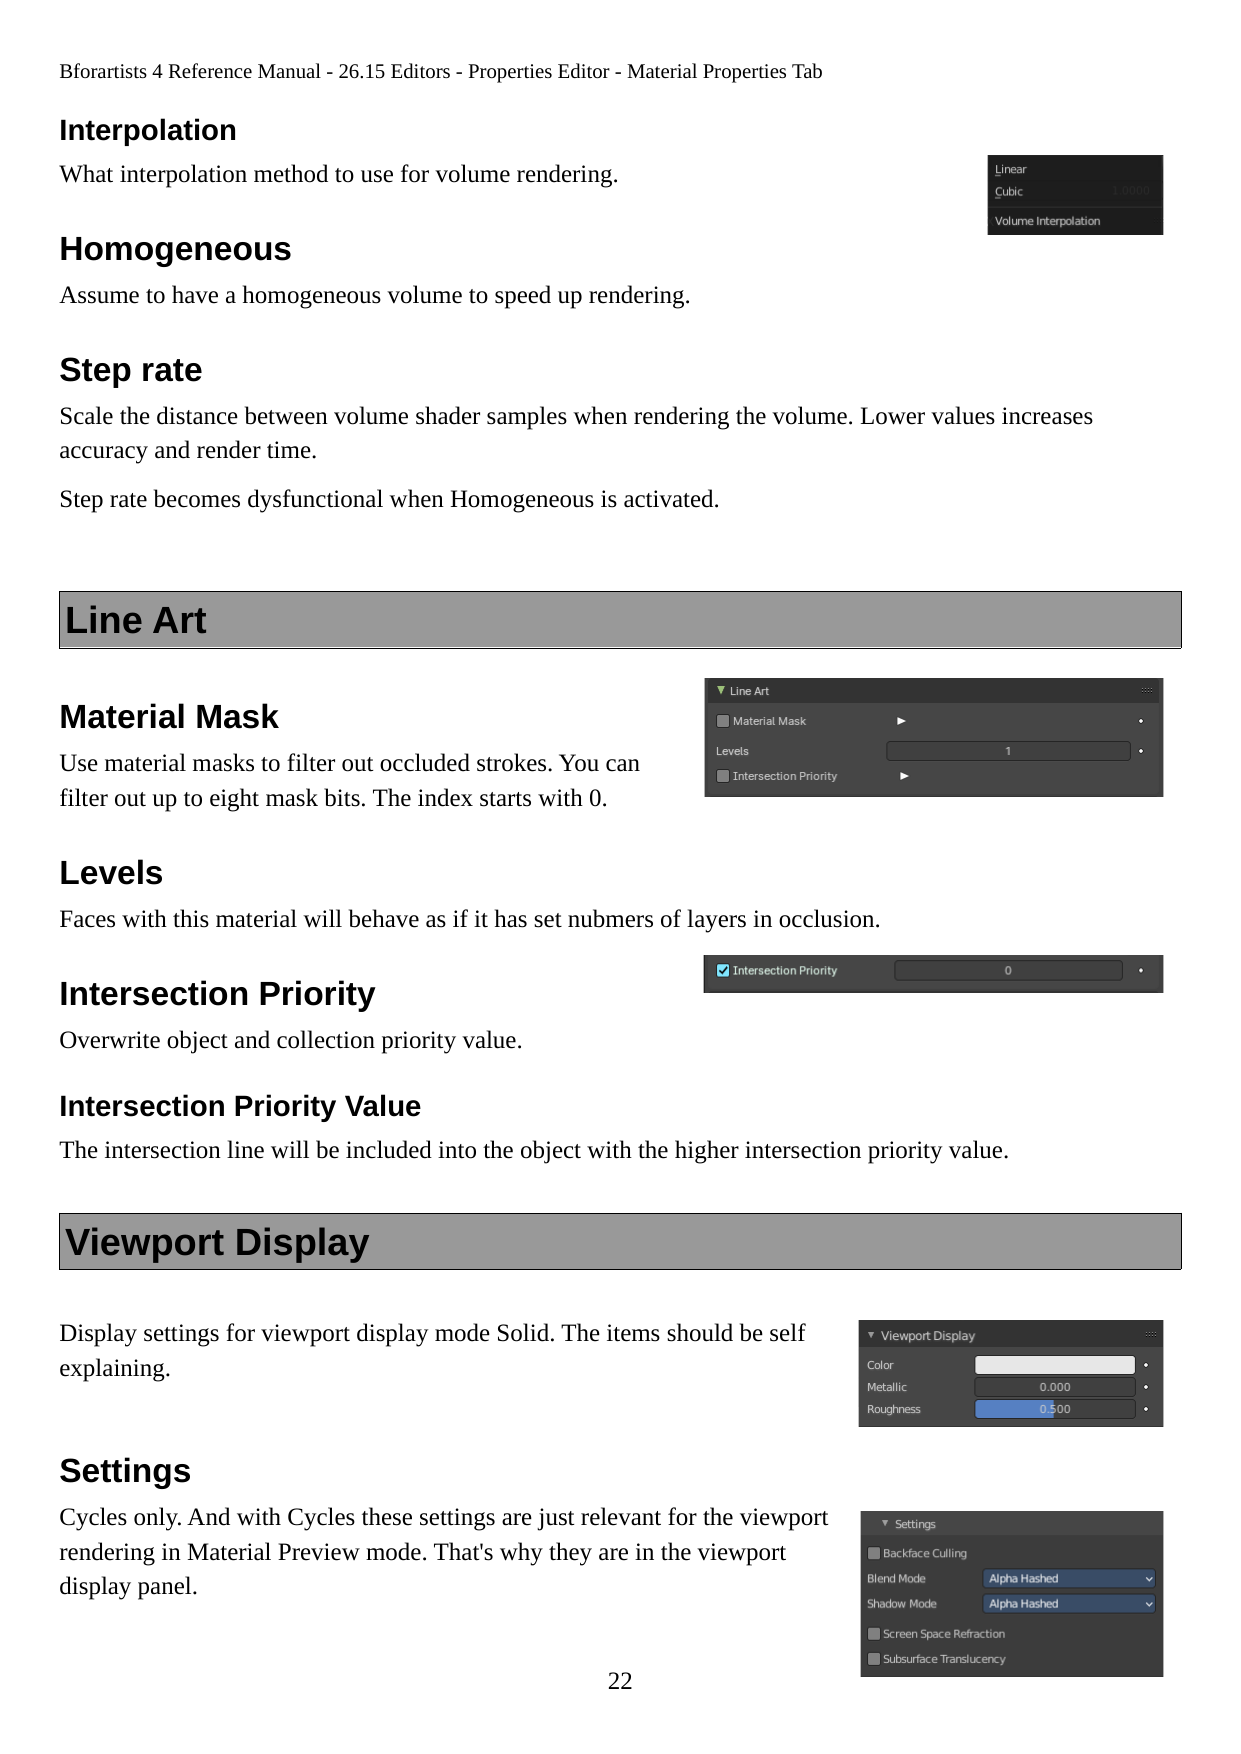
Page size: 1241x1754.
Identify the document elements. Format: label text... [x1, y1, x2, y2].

picture [860, 1511, 1164, 1677]
subtitle Settings [59, 1451, 1181, 1490]
text Scale the distance between volume shader samples when rendering the volume. Lower values increases accuracy and render time. [59, 401, 1181, 464]
text Assume to have a homogeneous volume to speed up rendering. [59, 280, 1181, 309]
text Step rate becomes dysfunctional when Homogeneous is activated. [59, 484, 1181, 513]
picture [858, 1320, 1164, 1427]
picture [703, 955, 1164, 993]
text Overwrite object and collection priority value. [59, 1025, 1181, 1054]
text What interpolation method to use for volume rendering. [59, 159, 987, 188]
subtitle Intersection Priority Value [59, 1088, 1181, 1122]
text Display settings for viewport display mode Solid. The items should be self explaining. [59, 1318, 1181, 1381]
subtitle Step rate [59, 350, 1181, 388]
picture [704, 678, 1164, 797]
table_header Line Art [60, 592, 1181, 647]
table_header Viewport Display [60, 1214, 1181, 1269]
picture [987, 155, 1164, 235]
subtitle Intersection Priority [59, 974, 1181, 1012]
text Cycles only. And with Cycles these settings are just relevant for the viewport rendering in Material Preview mode. That's why they are in the viewport display panel. [59, 1502, 1181, 1600]
text Use material masks to filter out occluded strokes. You can filter out up to eight mask bits. The index starts with 0. [59, 748, 1181, 812]
subtitle Material Mask [59, 697, 704, 736]
subtitle Homogeneous [59, 229, 1181, 267]
subtitle Levels [59, 853, 1181, 891]
subtitle Interpolation [59, 113, 1181, 146]
subtitle [1164, 697, 1181, 736]
text The intersection line will be included into the object with the higher intersection priority value. [59, 1135, 1181, 1163]
text Faces with this material will behave as if it has set nubmers of layers in occlusion. [59, 904, 1181, 933]
